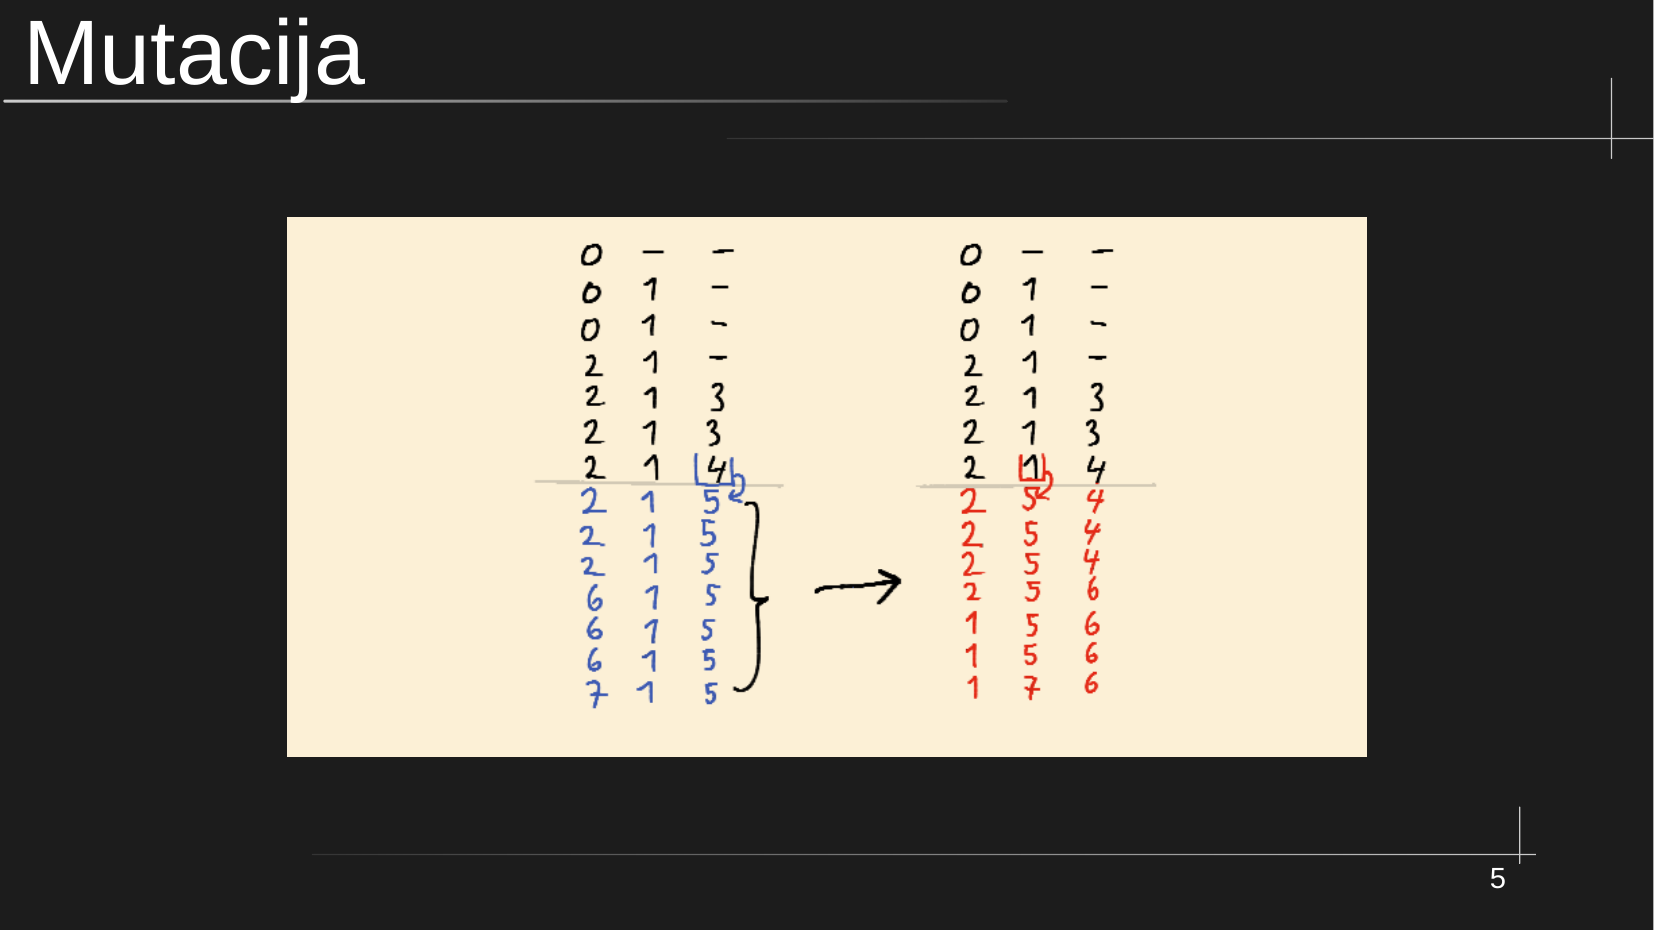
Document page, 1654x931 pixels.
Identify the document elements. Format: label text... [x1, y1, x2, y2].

picture [287, 217, 1367, 758]
title Mutacija [23, 0, 1589, 107]
